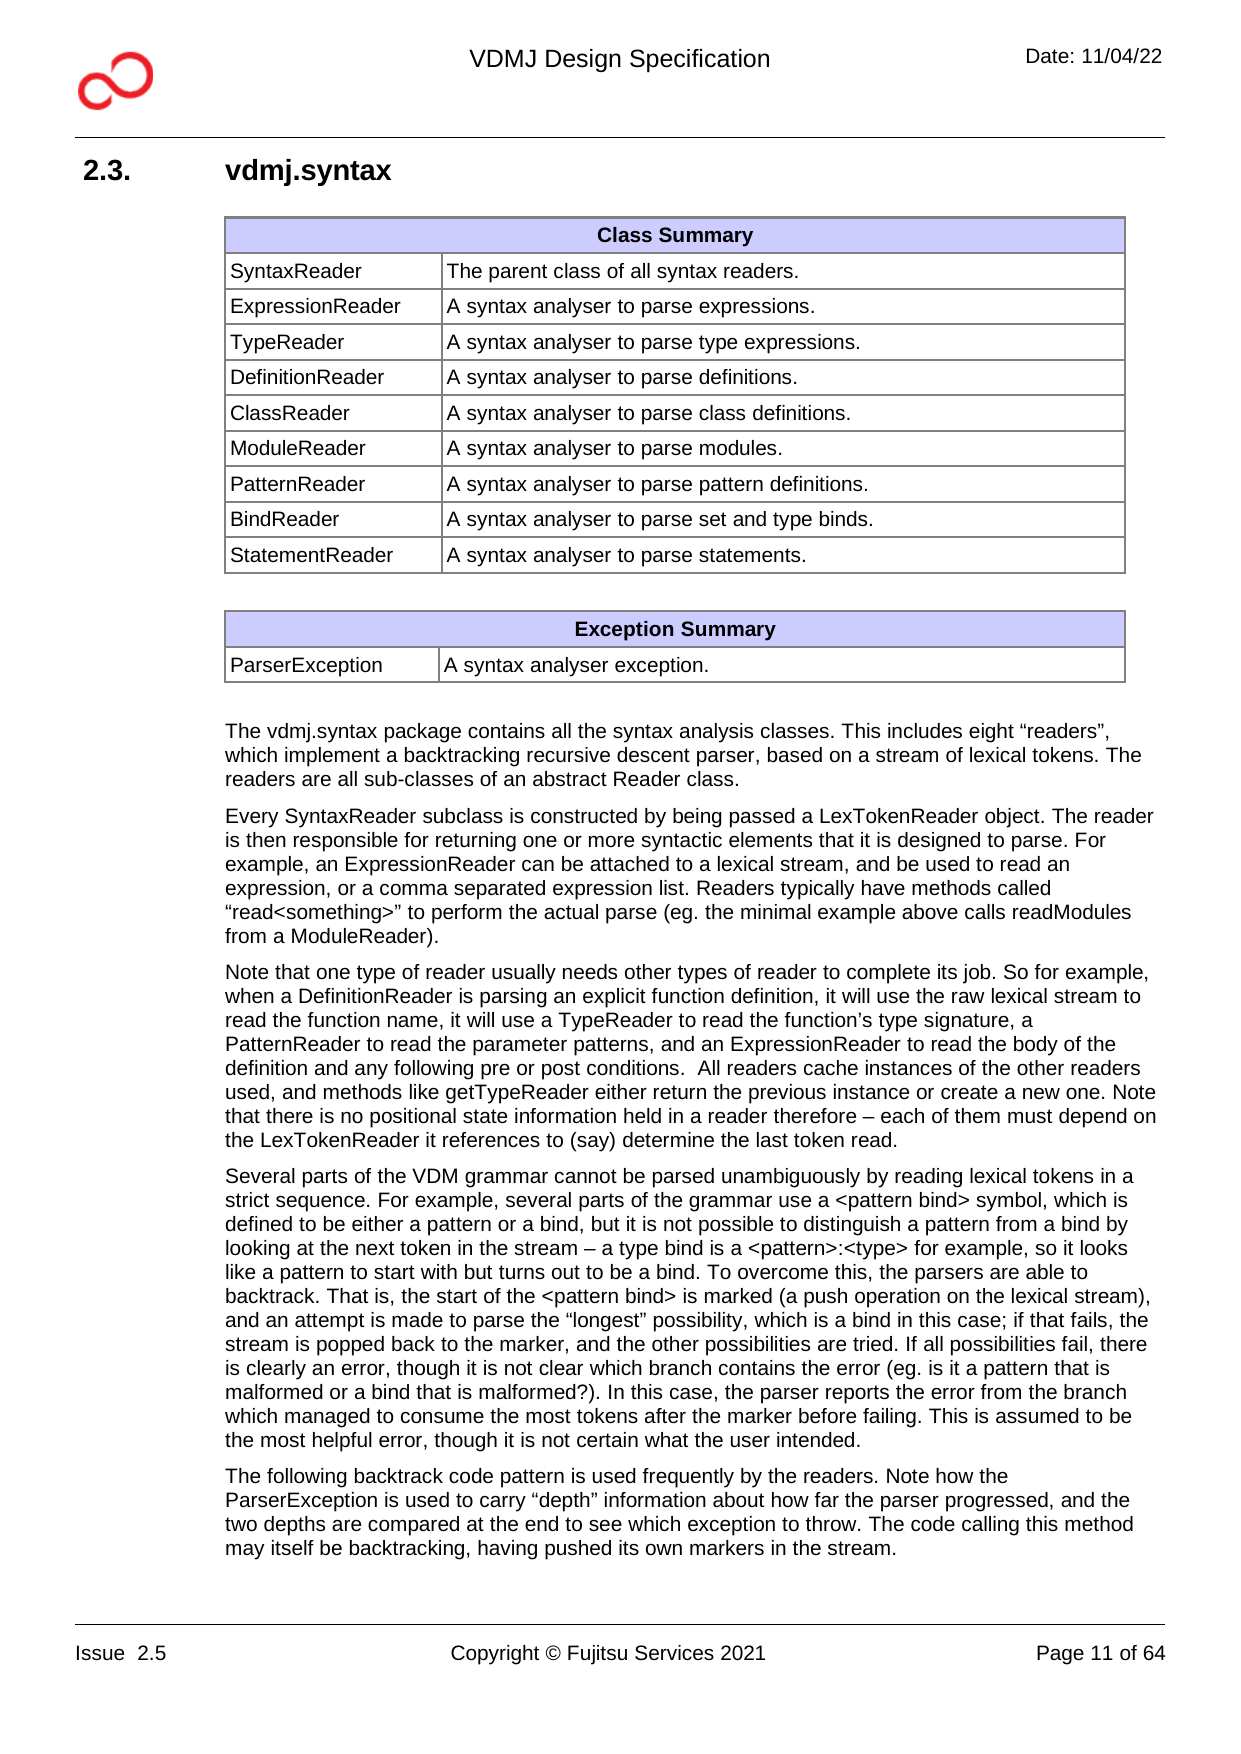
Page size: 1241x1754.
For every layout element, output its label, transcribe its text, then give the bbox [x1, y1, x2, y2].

text Note that one type of reader usually needs other types of reader to complete its job. So for example, when a DefinitionReader is parsing an explicit function definition, it will use the raw lexical stream to read the function name, it will use a TypeReader to read the function’s type signature, a PatternReader to read the parameter patterns, and an ExpressionReader to read the body of the definition and any following pre or post conditions. All readers cache instances of the other readers used, and methods like getTypeReader either return the previous instance or create a new one. Note that there is no positional state information held in a reader therefore – each of them must depend on the LexTokenReader it references to (say) determine the last token read. [225, 960, 1165, 1152]
table_cell A syntax analyser to parse class definitions. [443, 396, 1124, 429]
table_cell StatementReader [226, 538, 441, 572]
table_header Exception Summary [226, 612, 1124, 646]
table_cell ExpressionReader [226, 290, 441, 323]
table_cell BindReader [226, 503, 441, 536]
picture [78, 44, 153, 120]
table_cell SyntaxReader [226, 254, 441, 287]
table_cell ModuleReader [226, 432, 441, 465]
table_cell TypeReader [226, 325, 441, 358]
table_cell A syntax analyser to parse modules. [443, 432, 1124, 465]
table_cell A syntax analyser exception. [440, 648, 1124, 681]
table_cell A syntax analyser to parse expressions. [443, 290, 1124, 323]
text Every SyntaxReader subclass is constructed by being passed a LexTokenReader object. The reader is then responsible for returning one or more syntactic elements that it is designed to parse. For example, an ExpressionReader can be attached to a lexical stream, and be used to read an expression, or a comma separated expression list. Readers typically have methods called “read<something>” to perform the actual parse (eg. the minimal example above calls readModules from a ModuleReader). [225, 804, 1165, 948]
subtitle vdmj.syntax [75, 153, 1165, 186]
table_cell DefinitionReader [226, 361, 441, 394]
table_cell The parent class of all syntax readers. [443, 254, 1124, 287]
table_cell PatternReader [226, 467, 441, 501]
table_cell A syntax analyser to parse type expressions. [443, 325, 1124, 358]
table_cell ParserException [226, 648, 438, 681]
text The following backtrack code pattern is used frequently by the readers. Note how the ParserException is used to carry “depth” information about how far the parser progressed, and the two depths are compared at the end to see which exception to throw. The code calling this method may itself be backtracking, having pushed its own markers in the stream. [225, 1464, 1165, 1560]
table_cell A syntax analyser to parse set and type binds. [443, 503, 1124, 536]
table_cell A syntax analyser to parse statements. [443, 538, 1124, 572]
table_cell A syntax analyser to parse pattern definitions. [443, 467, 1124, 501]
text The vdmj.syntax package contains all the syntax analysis classes. This includes eight “readers”, which implement a backtracking recursive descent parser, based on a stream of lexical tokens. The readers are all sub-classes of an abstract Reader class. [225, 720, 1165, 792]
table_cell A syntax analyser to parse definitions. [443, 361, 1124, 394]
table_cell ClassReader [226, 396, 441, 429]
table_header Class Summary [226, 219, 1124, 252]
text Several parts of the VDM grammar cannot be parsed unambiguously by reading lexical tokens in a strict sequence. For example, several parts of the grammar use a <pattern bind> symbol, which is defined to be either a pattern or a bind, but it is not possible to distinguish a pattern from a bind by looking at the next token in the stream – a type bind is a <pattern>:<type> for example, so it looks like a pattern to start with but turns out to be a bind. To overcome this, the parsers are able to backtrack. That is, the start of the <pattern bind> is marked (a push operation on the lexical stream), and an attempt is made to parse the “longest” possibility, which is a bind in this case; if that fails, the stream is popped back to the marker, and the other possibilities are tried. If all possibilities fail, there is clearly an error, though it is not clear which branch contains the error (eg. is it a pattern that is malformed or a bind that is malformed?). In this case, the parser reports the error from the branch which managed to consume the most tokens after the marker before failing. This is assumed to be the most helpful error, though it is not certain what the user intended. [225, 1164, 1165, 1452]
